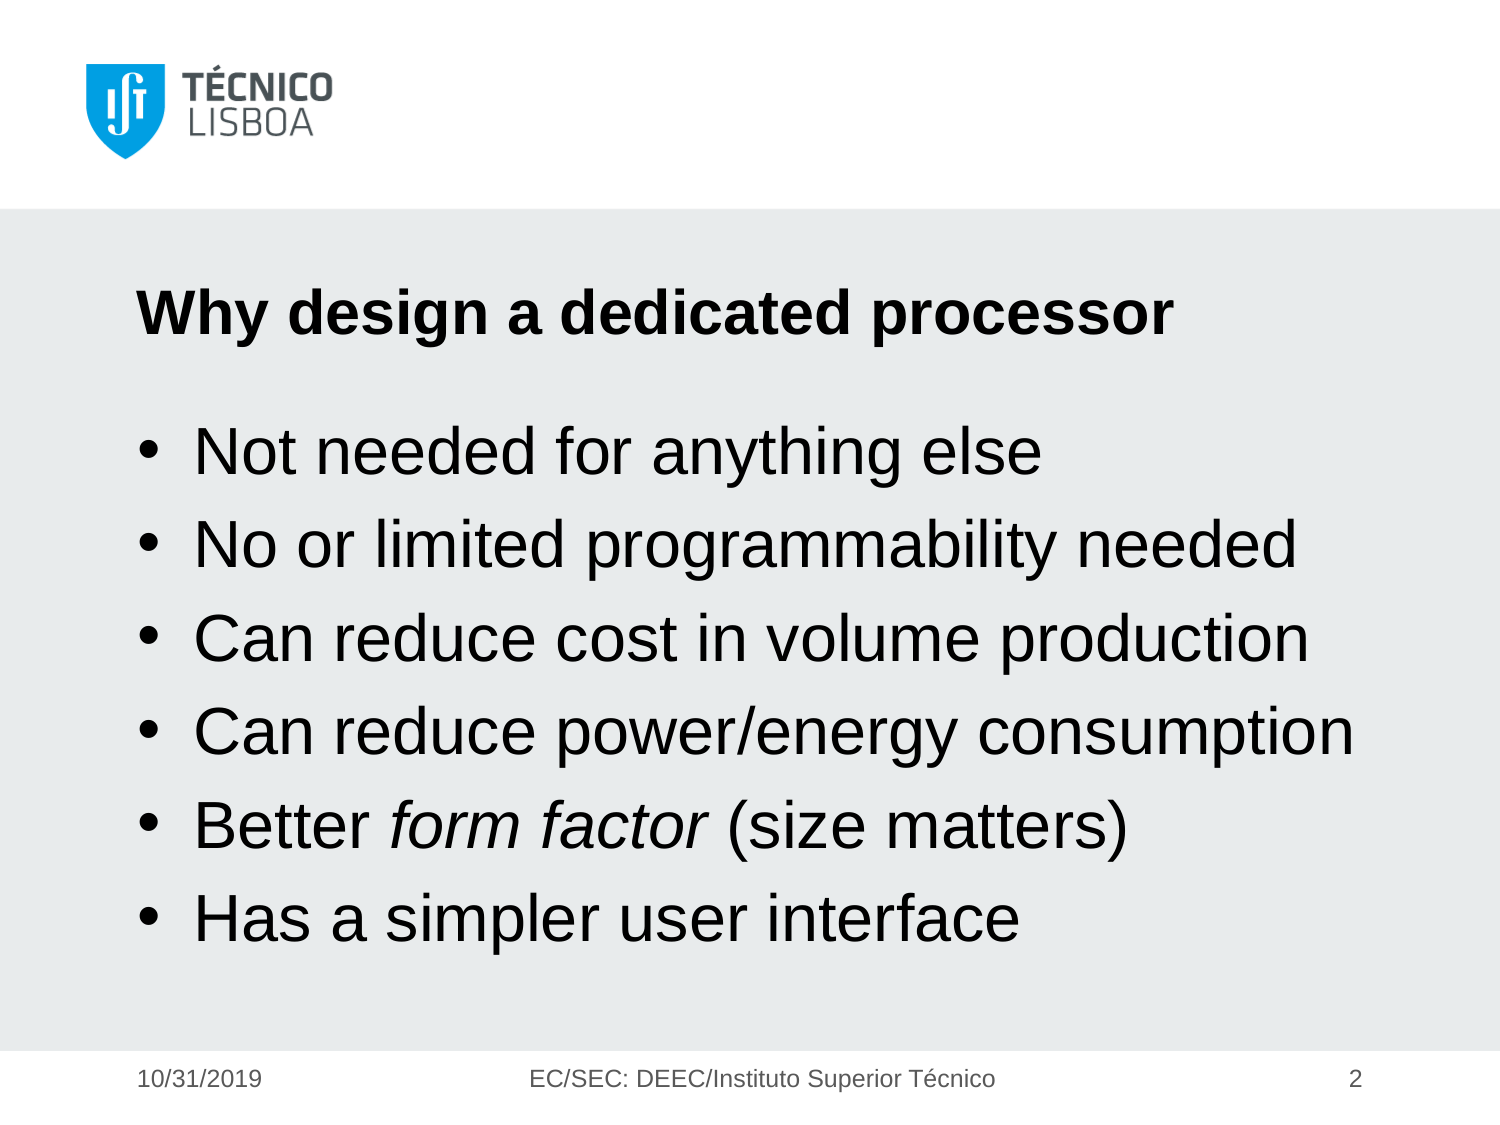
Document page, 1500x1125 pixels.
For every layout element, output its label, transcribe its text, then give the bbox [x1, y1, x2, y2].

footer EC/SEC: DEEC/Instituto Superior Técnico [512, 1052, 1021, 1103]
list Not needed for anything else No or limited programmability needed Can reduce cost in volume production Can reduce power/energy consumption Better form factor (size matters) Has a simpler user interface [121, 400, 1378, 1005]
slide_number 10/31/2019 [121, 1052, 425, 1103]
slide_number [1077, 1052, 1378, 1103]
title Why design a dedicated processor [121, 237, 1378, 381]
picture [0, 0, 1500, 1125]
